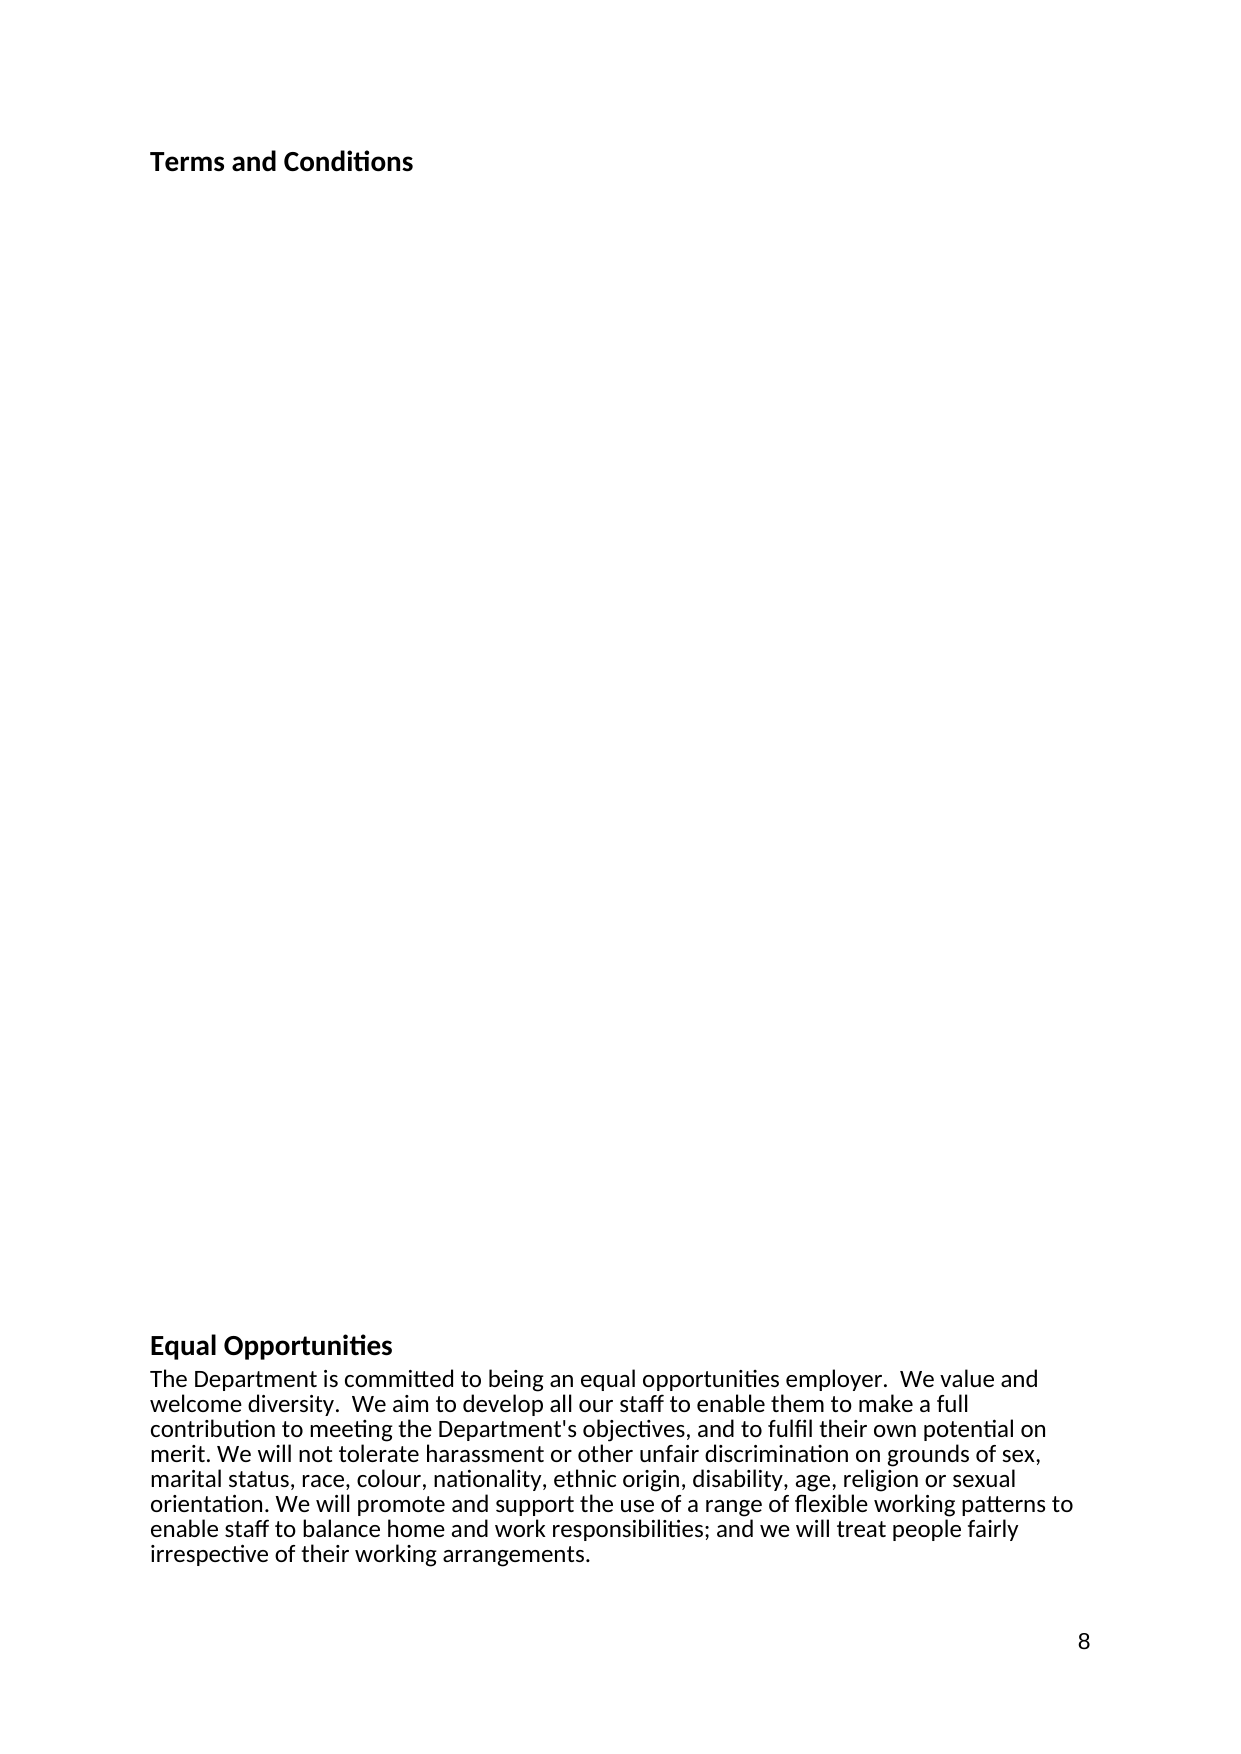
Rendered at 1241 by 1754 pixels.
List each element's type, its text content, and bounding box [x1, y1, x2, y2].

text The Department is committed to being an equal opportunities employer. We value and welcome diversity. We aim to develop all our staff to enable them to make a full contribution to meeting the Department's objectives, and to fulfil their own potential on merit. We will not tolerate harassment or other unfair discrimination on grounds of sex, marital status, race, colour, nationality, ethnic origin, disability, age, religion or sexual orientation. We will promote and support the use of a range of flexible working patterns to enable staff to balance home and work responsibilities; and we will treat people fairly irrespective of their working arrangements. [150, 1369, 1090, 1569]
text Terms and Conditions [150, 150, 1090, 179]
subtitle Equal Opportunities [150, 1333, 1090, 1362]
